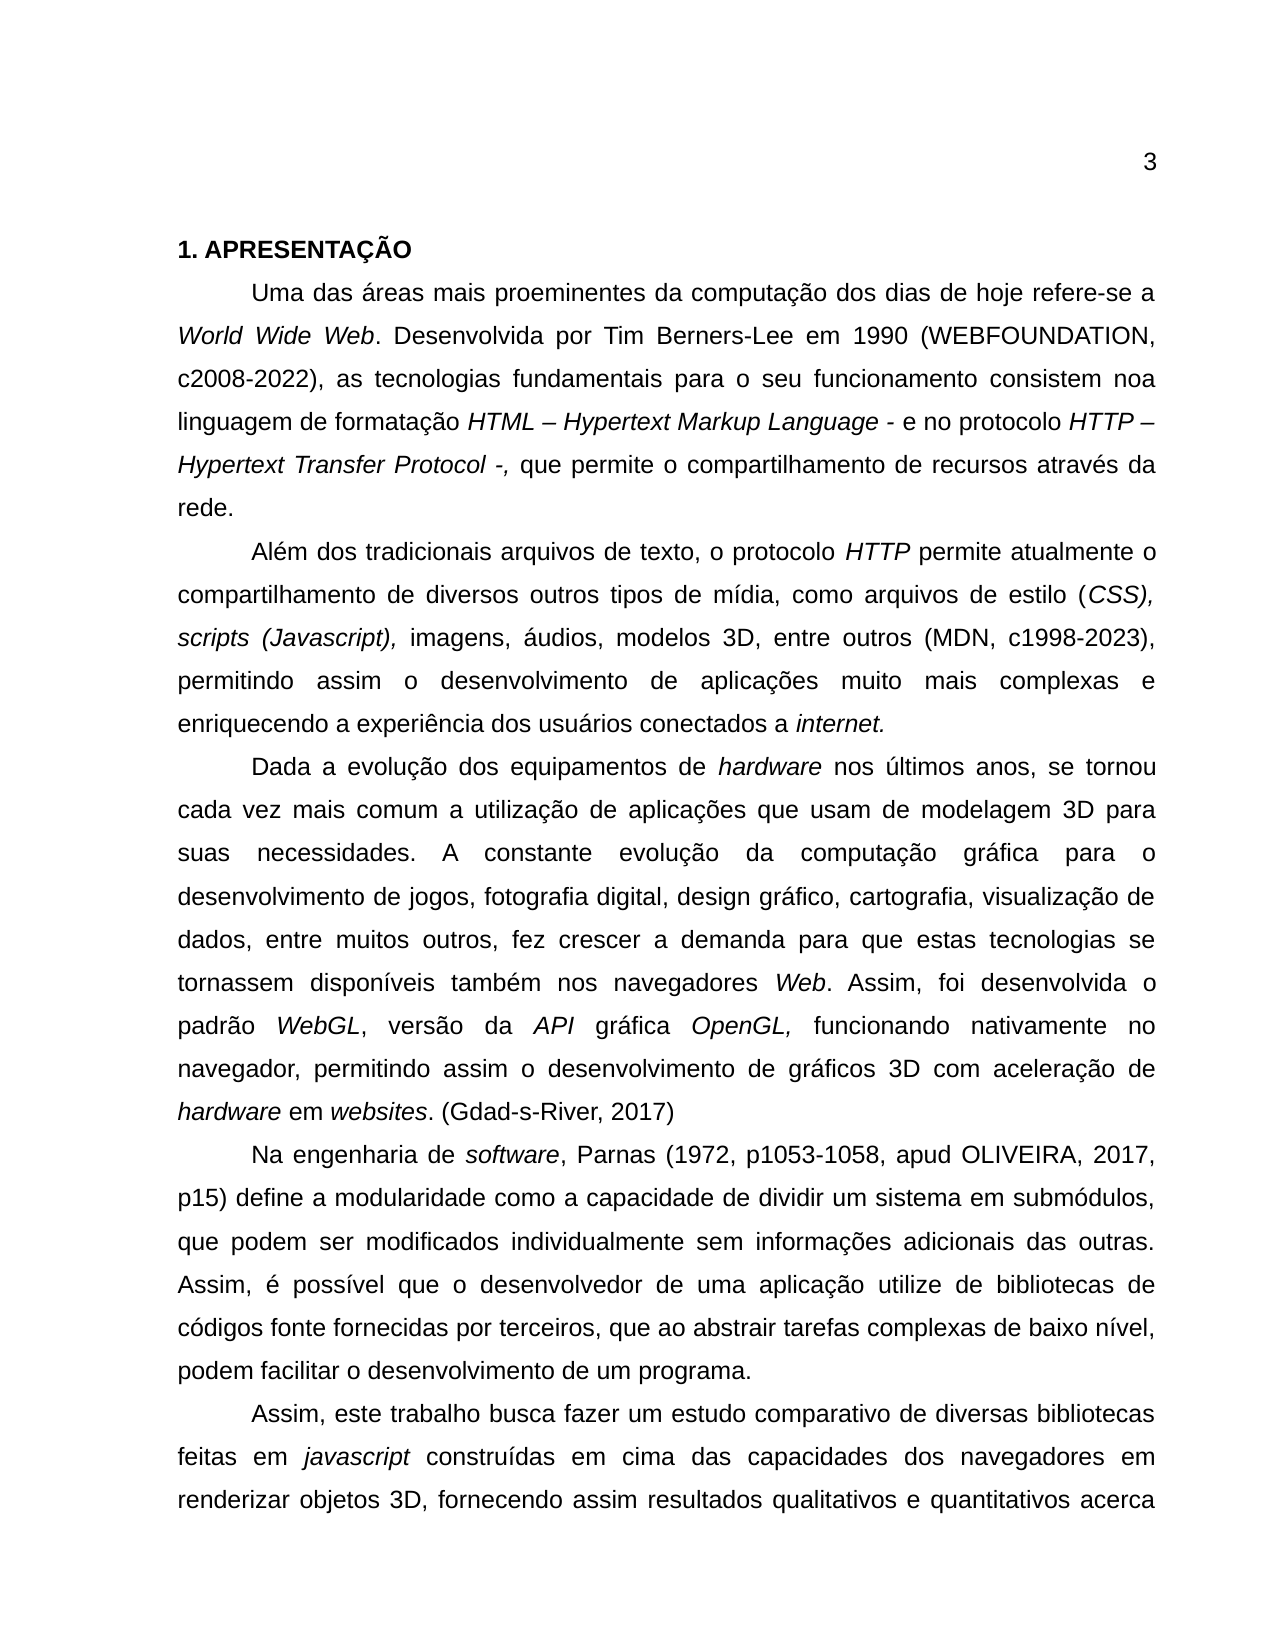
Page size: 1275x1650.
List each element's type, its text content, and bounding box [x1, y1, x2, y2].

text Na engenharia de software, Parnas (1972, p1053-1058, apud OLIVEIRA, 2017, p15) define a modularidade como a capacidade de dividir um sistema em submódulos, que podem ser modificados individualmente sem informações adicionais das outras. Assim, é possível que o desenvolvedor de uma aplicação utilize de bibliotecas de códigos fonte fornecidas por terceiros, que ao abstrair tarefas complexas de baixo nível, podem facilitar o desenvolvimento de um programa. [177, 1140, 1157, 1385]
text Uma das áreas mais proeminentes da computação dos dias de hoje refere-se a World Wide Web. Desenvolvida por Tim Berners-Lee em 1990 (WEBFOUNDATION, c2008-2022), as tecnologias fundamentais para o seu funcionamento consistem noa linguagem de formatação HTML – Hypertext Markup Language - e no protocolo HTTP – Hypertext Transfer Protocol -, que permite o compartilhamento de recursos através da rede. [177, 278, 1157, 522]
subtitle 1. Apresentação [177, 235, 1157, 263]
text Assim, este trabalho busca fazer um estudo comparativo de diversas bibliotecas feitas em javascript construídas em cima das capacidades dos navegadores em renderizar objetos 3D, fornecendo assim resultados qualitativos e quantitativos acerca [177, 1399, 1157, 1514]
text Além dos tradicionais arquivos de texto, o protocolo HTTP permite atualmente o compartilhamento de diversos outros tipos de mídia, como arquivos de estilo (CSS), scripts (Javascript), imagens, áudios, modelos 3D, entre outros (MDN, c1998-2023), permitindo assim o desenvolvimento de aplicações muito mais complexas e enriquecendo a experiência dos usuários conectados a internet. [177, 537, 1157, 738]
text Dada a evolução dos equipamentos de hardware nos últimos anos, se tornou cada vez mais comum a utilização de aplicações que usam de modelagem 3D para suas necessidades. A constante evolução da computação gráfica para o desenvolvimento de jogos, fotografia digital, design gráfico, cartografia, visualização de dados, entre muitos outros, fez crescer a demanda para que estas tecnologias se tornassem disponíveis também nos navegadores Web. Assim, foi desenvolvida o padrão WebGL, versão da API gráfica OpenGL, funcionando nativamente no navegador, permitindo assim o desenvolvimento de gráficos 3D com aceleração de hardware em websites. (Gdad-s-River, 2017) [177, 752, 1157, 1126]
